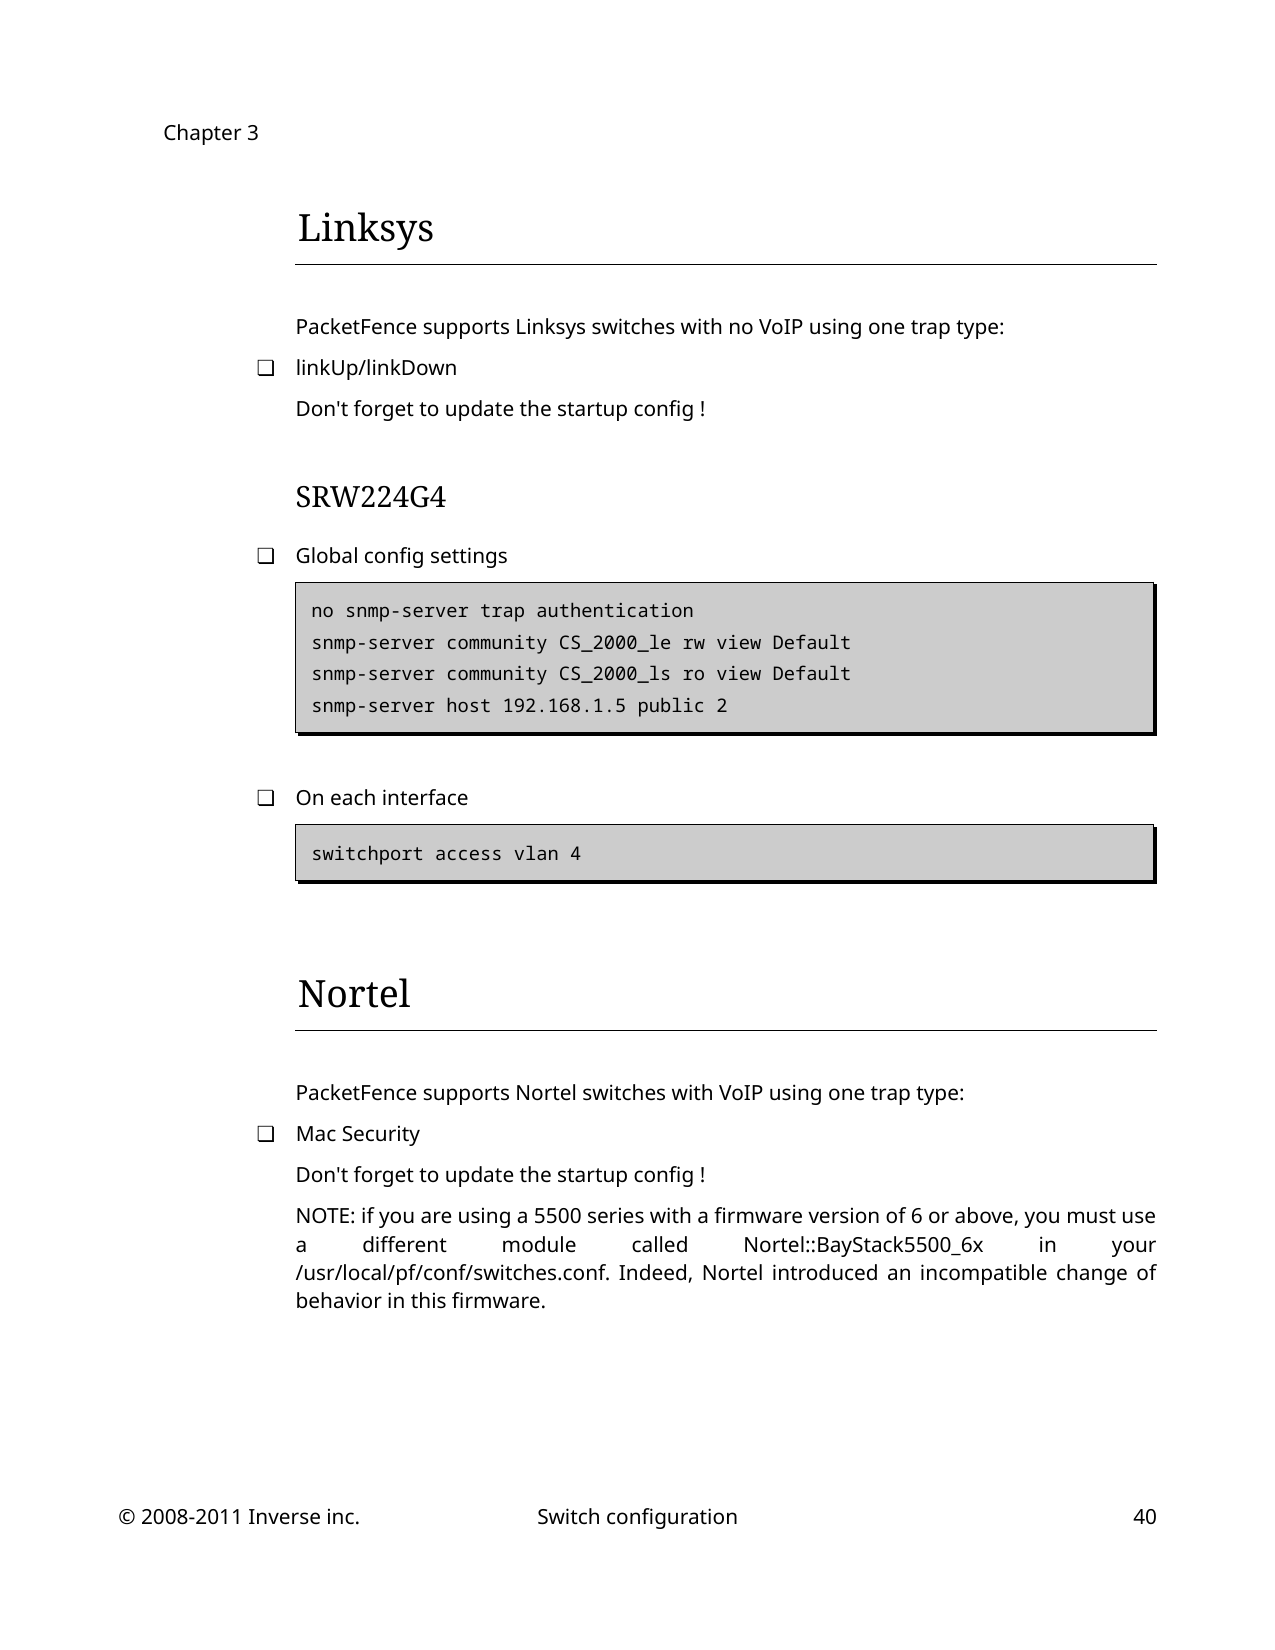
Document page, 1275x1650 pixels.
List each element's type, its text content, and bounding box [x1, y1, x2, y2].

text snmp-server community CS_2000_le rw view Default [296, 613, 1153, 644]
subtitle Nortel [295, 967, 1157, 1030]
list ❏ linkUp/linkDown [256, 353, 1157, 382]
text Don't forget to update the startup config ! [295, 1160, 1157, 1189]
text NOTE: if you are using a 5500 series with a firmware version of 6 or above, you must use a different module called Nortel::BayStack5500_6x in your /usr/local/pf/conf/switches.conf. Indeed, Nortel introduced an incompatible change of behavior in this firmware. [295, 1201, 1157, 1315]
list ❏ Global config settings [256, 541, 1157, 569]
text no snmp-server trap authentication [296, 583, 1153, 613]
text switchport access vlan 4 [296, 825, 1153, 880]
text Don't forget to update the startup config ! [295, 394, 1157, 423]
subtitle Linksys [295, 201, 1157, 264]
subtitle SRW224G4 [295, 476, 1157, 516]
list ❏ Mac Security [256, 1119, 1157, 1148]
list ❏ On each interface [256, 783, 1157, 811]
text PacketFence supports Linksys switches with no VoIP using one trap type: [295, 312, 1157, 341]
text PacketFence supports Nortel switches with VoIP using one trap type: [295, 1078, 1157, 1107]
text snmp-server community CS_2000_ls ro view Default [296, 644, 1153, 676]
text snmp-server host 192.168.1.5 public 2 [296, 676, 1153, 732]
